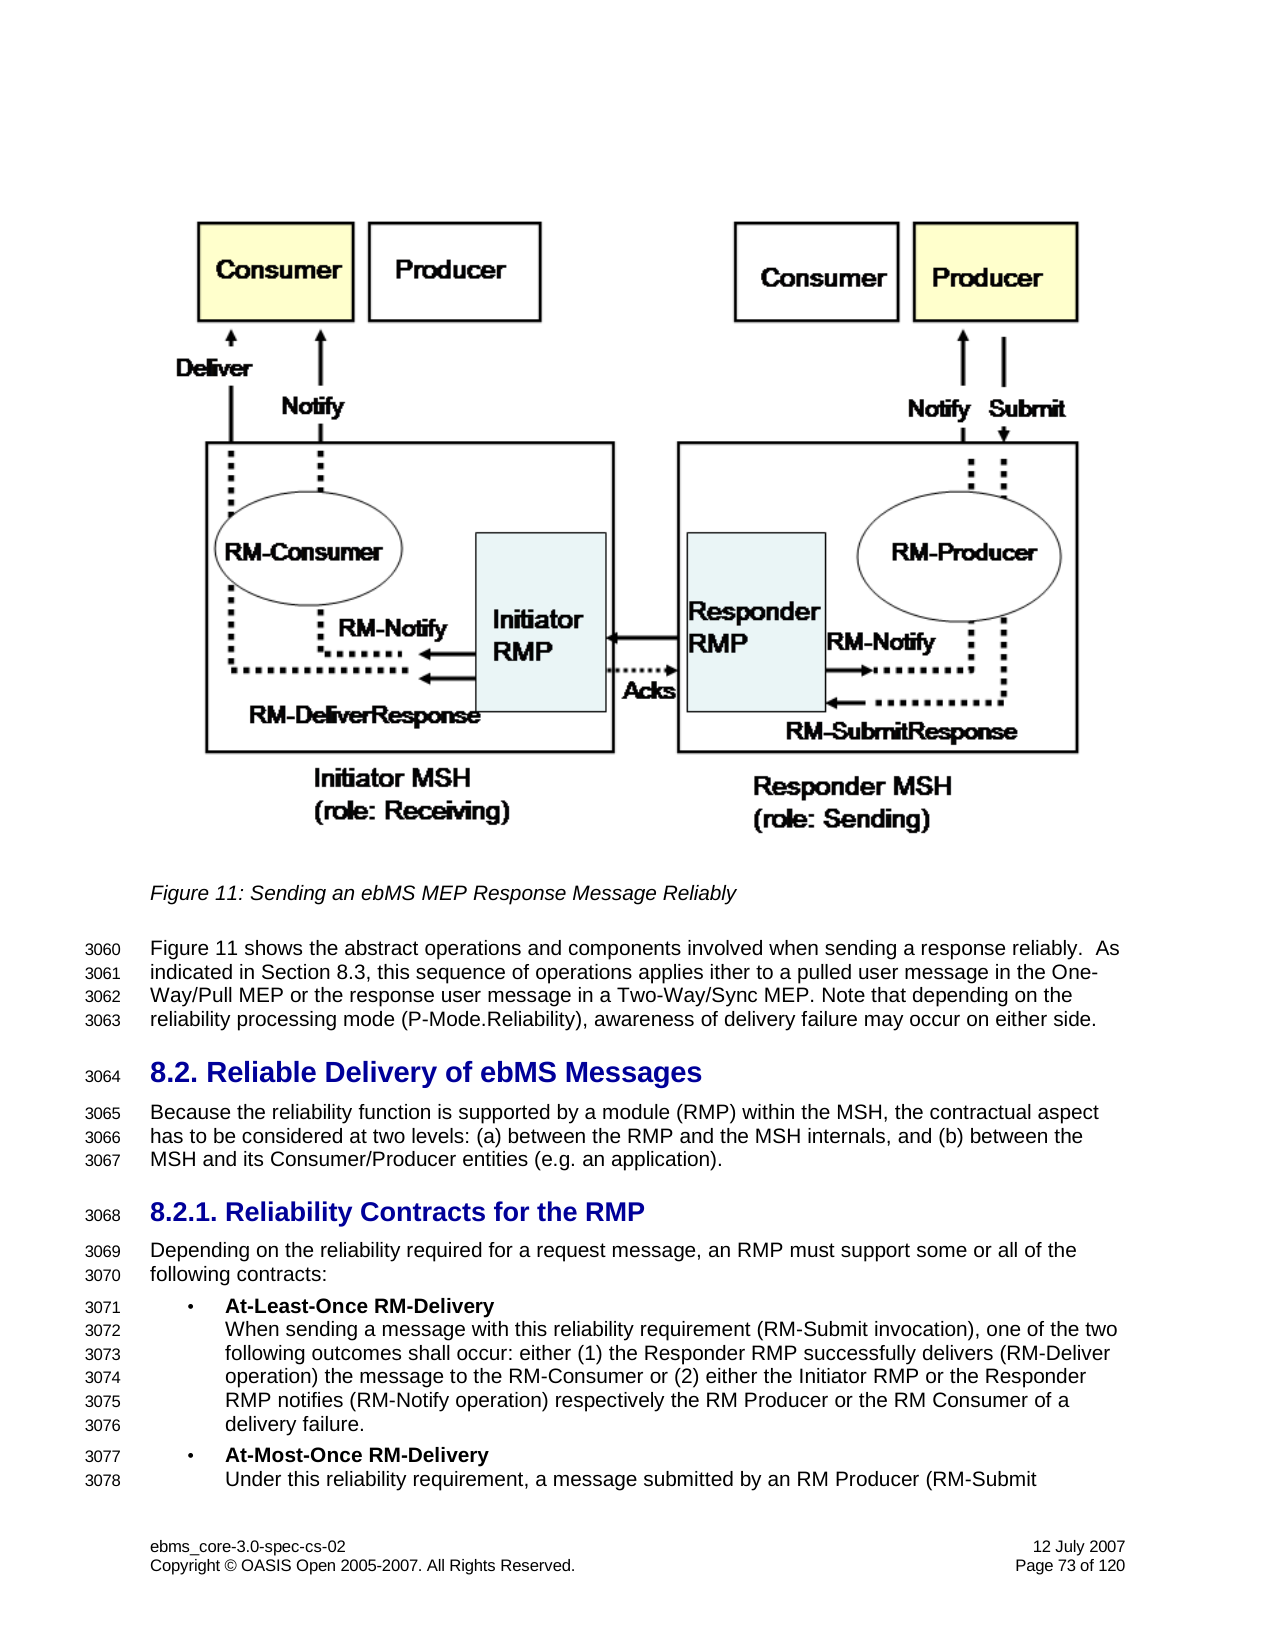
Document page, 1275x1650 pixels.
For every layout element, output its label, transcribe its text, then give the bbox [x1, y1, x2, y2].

picture [150, 150, 1125, 882]
subtitle Figure 11: Sending an ebMS MEP Response Message Reliably [150, 882, 1125, 905]
list At-Least-Once RM-Delivery When sending a message with this reliability requirement (RM-Submit invocation), one of the two following outcomes shall occur: either (1) the Responder RMP successfully delivers (RM-Deliver operation) the message to the RM-Consumer or (2) either the Initiator RMP or the Responder RMP notifies (RM-Notify operation) respectively the RM Producer or the RM Consumer of a delivery failure. [187, 1294, 1125, 1436]
text Because the reliability function is supported by a module (RMP) within the MSH, the contractual aspect has to be considered at two levels: (a) between the RMP and the MSH internals, and (b) between the MSH and its Consumer/Producer entities (e.g. an application). [150, 1101, 1125, 1171]
text Figure 11 shows the abstract operations and components involved when sending a response reliably. As indicated in Section 8.3, this sequence of operations applies ither to a pulled user message in the One-Way/Pull MEP or the response user message in a Two-Way/Sync MEP. Note that depending on the reliability processing mode (P-Mode.Reliability), awareness of delivery failure may occur on either side. [150, 937, 1125, 1031]
subtitle Reliable Delivery of ebMS Messages [150, 1056, 1125, 1088]
subtitle Reliability Contracts for the RMP [150, 1196, 1125, 1226]
list At-Most-Once RM-Delivery Under this reliability requirement, a message submitted by an RM Producer (RM-Submit [187, 1444, 1125, 1491]
text Depending on the reliability required for a request message, an RMP must support some or all of the following contracts: [150, 1239, 1125, 1286]
